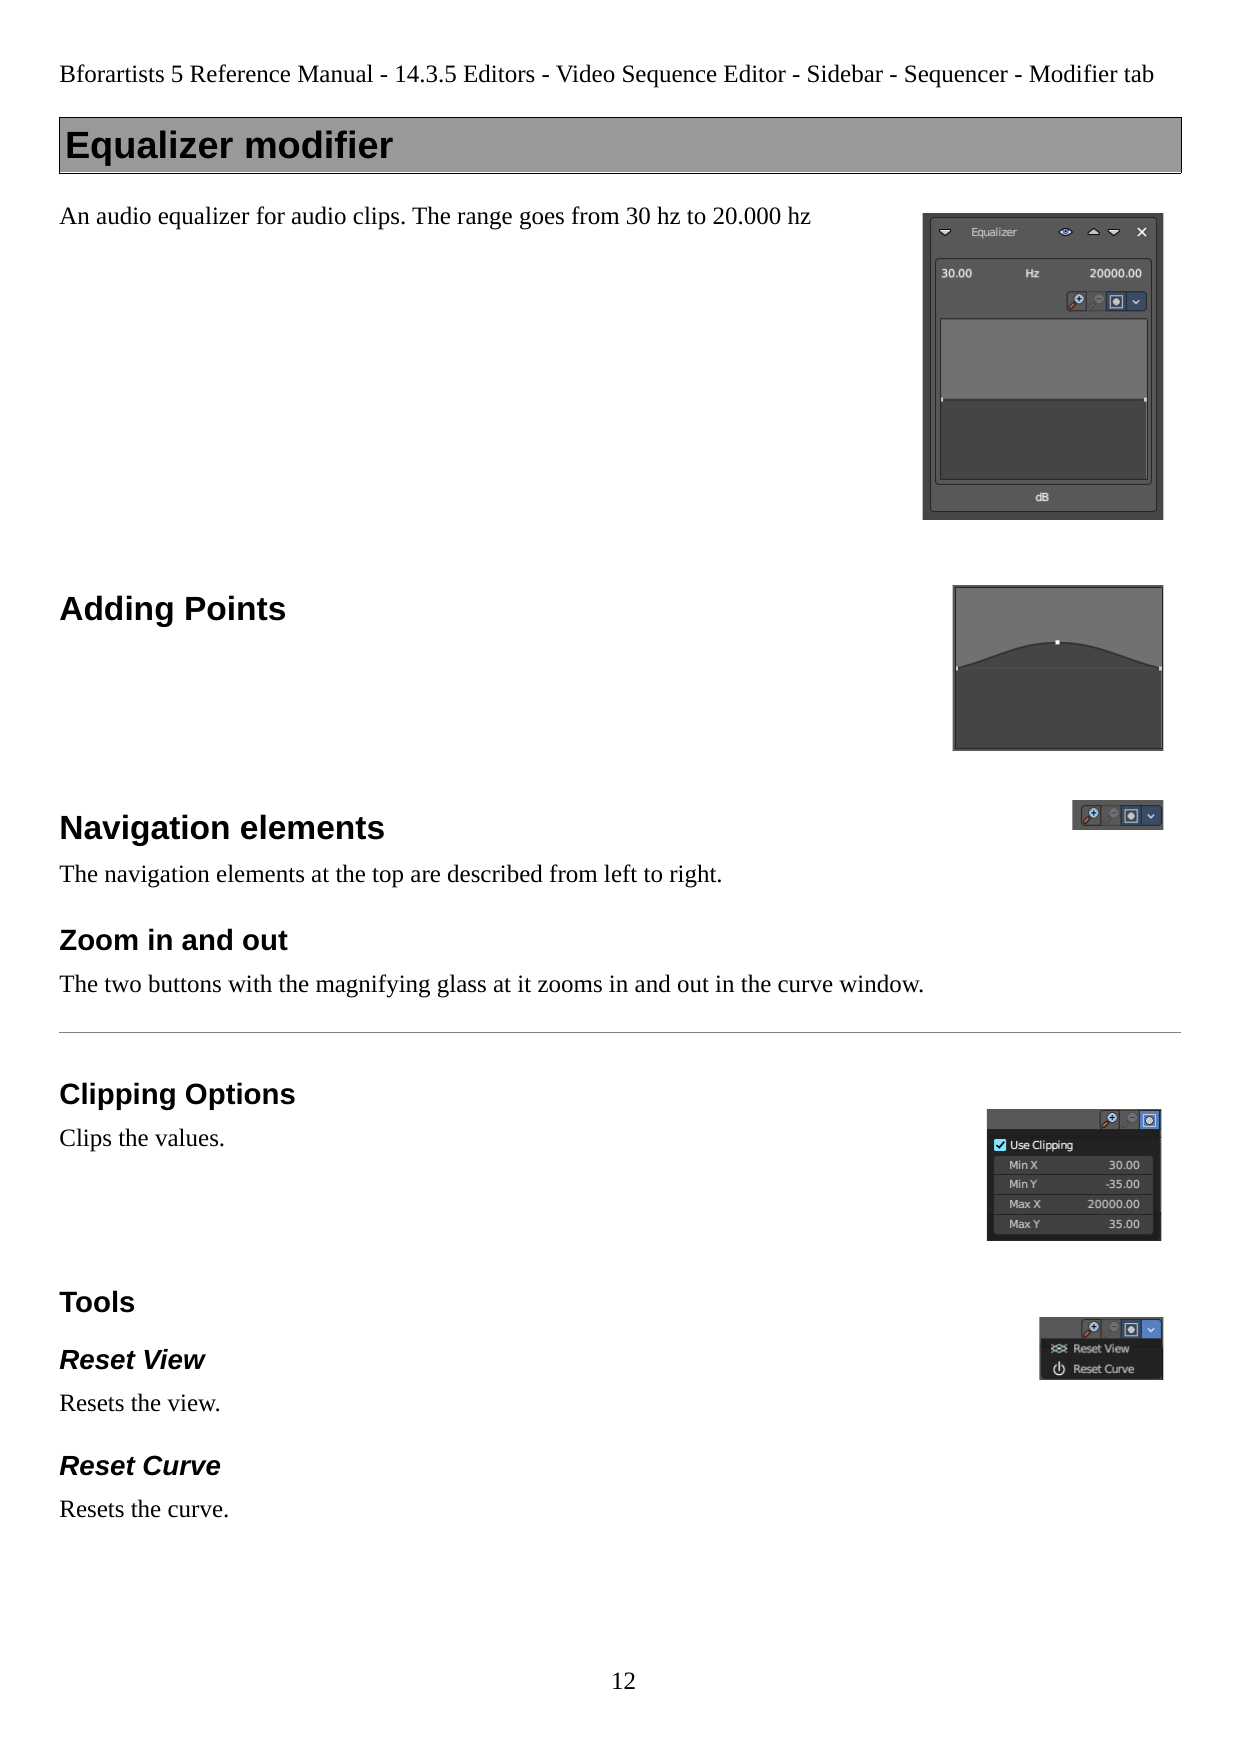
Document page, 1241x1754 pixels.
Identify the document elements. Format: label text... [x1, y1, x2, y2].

subtitle Tools [59, 1284, 1181, 1318]
subtitle Zoom in and out [59, 922, 1181, 956]
subtitle Adding Points [59, 588, 952, 627]
text The navigation elements at the top are described from left to right. [59, 859, 1181, 888]
text An audio equalizer for audio clips. The range goes from 30 hz to 20.000 hz [59, 201, 1181, 230]
text Clips the values. [59, 1123, 986, 1152]
subtitle Reset View [59, 1343, 1039, 1375]
subtitle Navigation elements [59, 808, 1181, 846]
text Resets the view. [59, 1388, 1181, 1416]
picture [986, 1109, 1162, 1241]
text The two buttons with the magnifying glass at it zooms in and out in the curve window. [59, 969, 1181, 997]
subtitle Reset Curve [59, 1449, 1181, 1481]
subtitle Clipping Options [59, 1077, 1181, 1110]
text Resets the curve. [59, 1494, 1181, 1522]
picture [1072, 800, 1164, 830]
picture [922, 213, 1164, 520]
table_header Equalizer modifier [60, 118, 1181, 172]
picture [952, 585, 1164, 751]
text [1162, 1123, 1181, 1152]
subtitle [1164, 588, 1181, 627]
subtitle [1164, 1343, 1181, 1375]
picture [1039, 1317, 1164, 1380]
